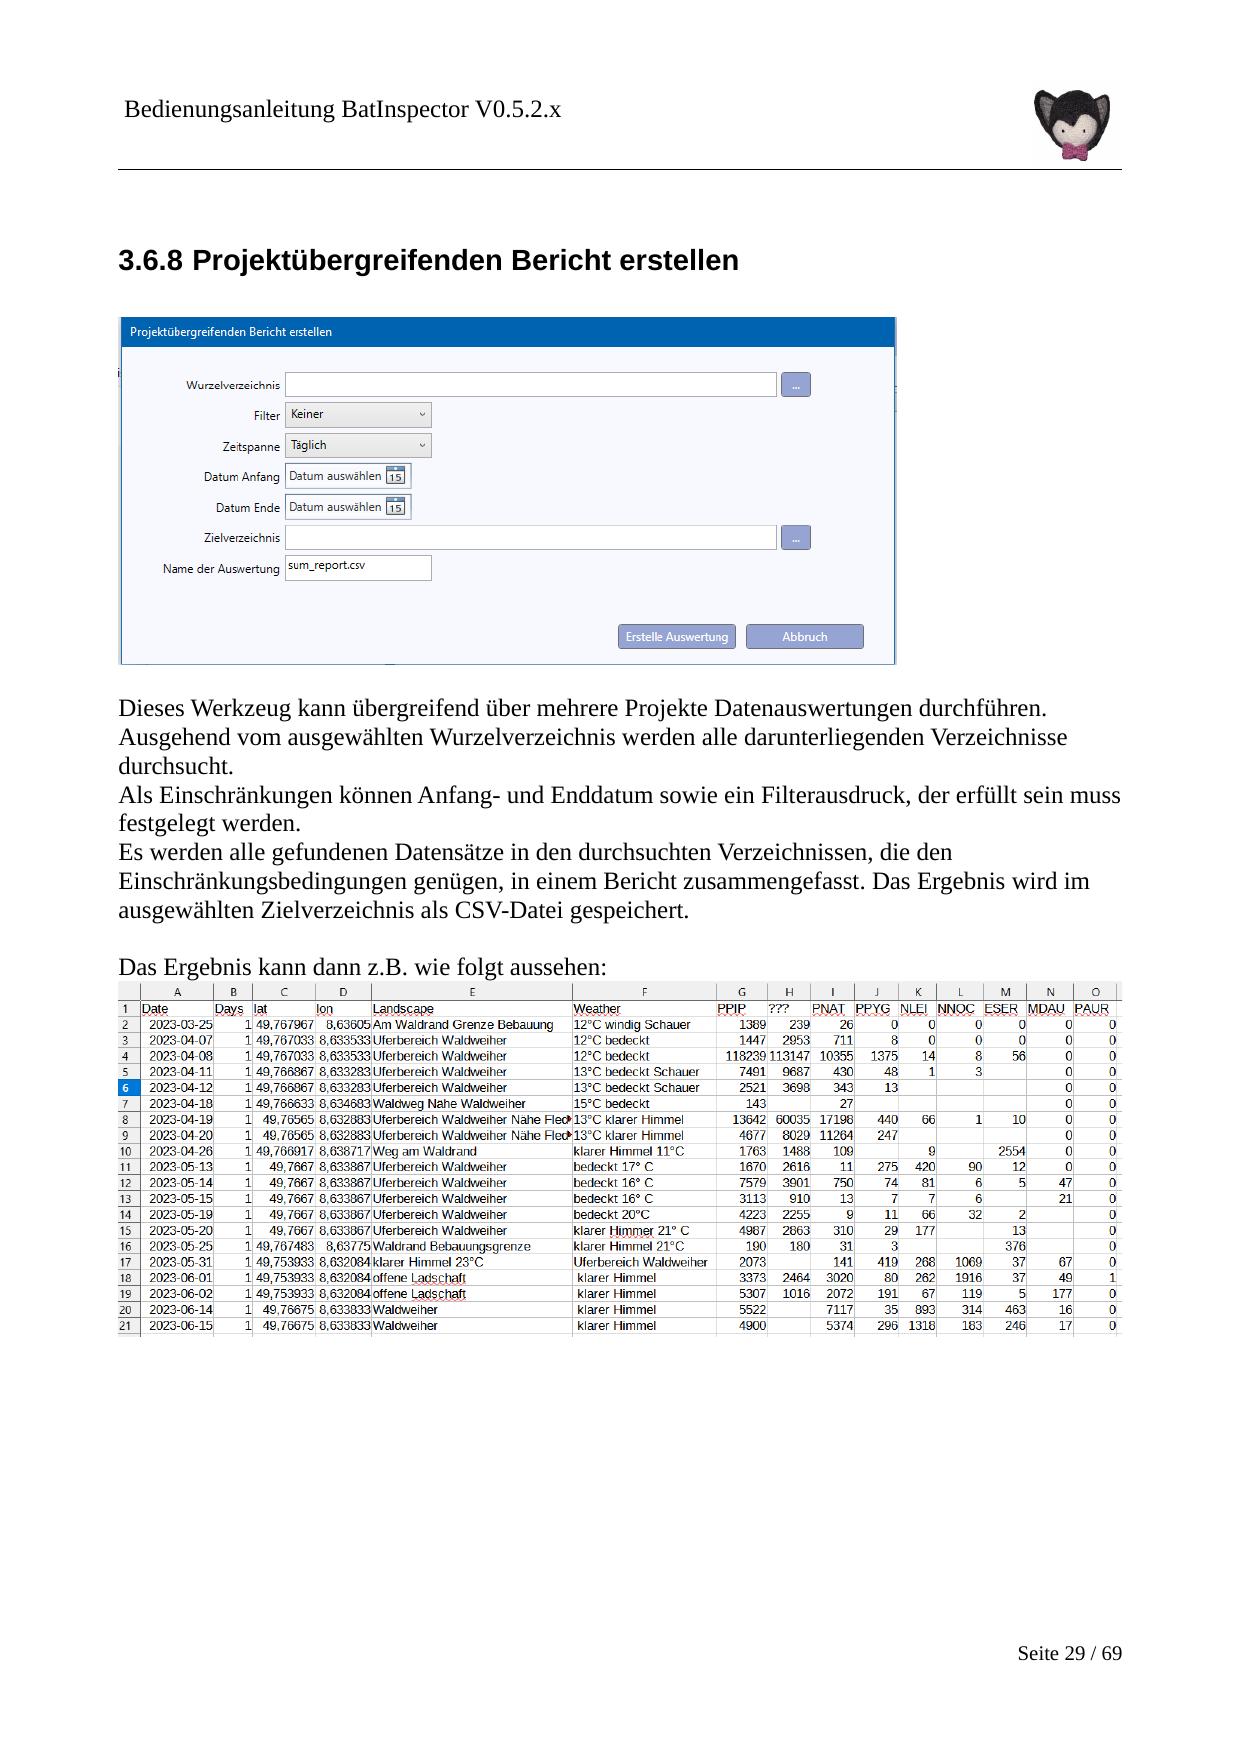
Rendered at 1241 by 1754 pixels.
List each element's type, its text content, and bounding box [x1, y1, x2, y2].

picture [118, 317, 897, 665]
text Dieses Werkzeug kann übergreifend über mehrere Projekte Datenauswertungen durchführen. Ausgehend vom ausgewählten Wurzelverzeichnis werden alle darunterliegenden Verzeichnisse durchsucht. [118, 693, 1122, 780]
picture [1030, 80, 1119, 169]
text Das Ergebnis kann dann z.B. wie folgt aussehen: [118, 952, 1122, 981]
picture [118, 981, 1123, 1337]
subtitle Projektübergreifenden Bericht erstellen [118, 243, 1122, 276]
text Es werden alle gefundenen Datensätze in den durchsuchten Verzeichnissen, die den Einschränkungsbedingungen genügen, in einem Bericht zusammengefasst. Das Ergebnis wird im ausgewählten Zielverzeichnis als CSV-Datei gespeichert. [118, 837, 1122, 923]
text Als Einschränkungen können Anfang- und Enddatum sowie ein Filterausdruck, der erfüllt sein muss festgelegt werden. [118, 780, 1122, 837]
